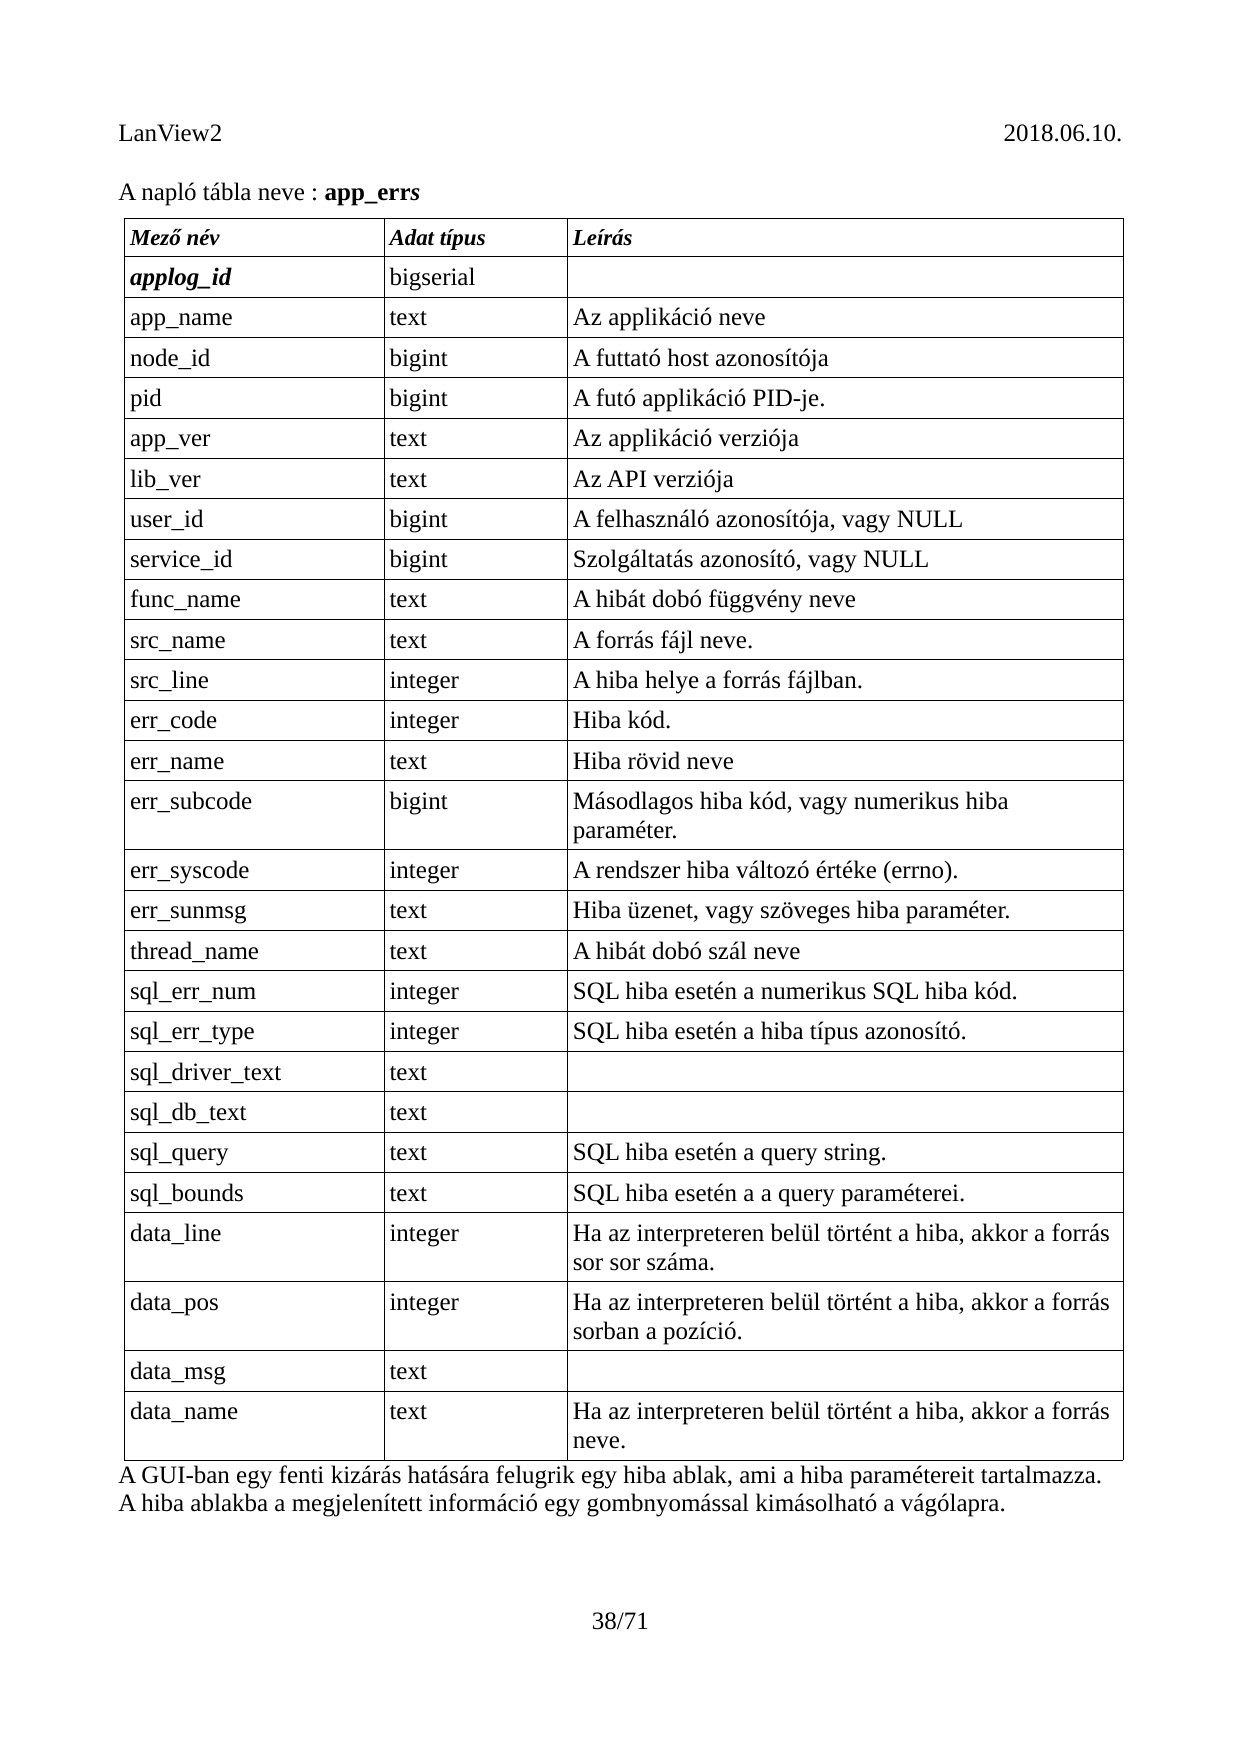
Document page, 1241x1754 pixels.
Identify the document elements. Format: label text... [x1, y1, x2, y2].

table_cell Szolgáltatás azonosító, vagy NULL [568, 540, 1123, 579]
table_cell service_id [125, 540, 384, 579]
table_cell A hiba helye a forrás fájlban. [568, 660, 1123, 700]
table_cell sql_err_num [125, 971, 384, 1011]
table_cell A futó applikáció PID-je. [568, 378, 1123, 417]
table_cell data_pos [125, 1282, 384, 1350]
table_cell text [385, 891, 567, 930]
table_cell SQL hiba esetén a query string. [568, 1133, 1123, 1172]
table_cell app_name [125, 298, 384, 337]
table_cell bigint [385, 378, 567, 417]
table_cell sql_err_type [125, 1012, 384, 1051]
table_header Adat típus [385, 219, 567, 256]
table_cell Hiba kód. [568, 701, 1123, 740]
table_cell [568, 1351, 1123, 1391]
table_cell text [385, 620, 567, 659]
table_cell [568, 1092, 1123, 1132]
table_cell thread_name [125, 931, 384, 970]
table_cell Az applikáció neve [568, 298, 1123, 337]
table_cell text [385, 459, 567, 498]
table_cell err_syscode [125, 850, 384, 890]
table_cell sql_db_text [125, 1092, 384, 1132]
table_cell text [385, 580, 567, 619]
table_cell text [385, 931, 567, 970]
table_cell Hiba üzenet, vagy szöveges hiba paraméter. [568, 891, 1123, 930]
text A napló tábla neve : app_errs [118, 177, 1122, 206]
table_cell err_subcode [125, 781, 384, 849]
table_cell Az applikáció verziója [568, 419, 1123, 458]
table_cell integer [385, 1012, 567, 1051]
table_cell pid [125, 378, 384, 417]
table_cell A felhasználó azonosítója, vagy NULL [568, 499, 1123, 538]
table_cell applog_id [125, 257, 384, 297]
table_cell text [385, 419, 567, 458]
table_cell node_id [125, 338, 384, 377]
table_header Leírás [568, 219, 1123, 256]
table_cell Hiba rövid neve [568, 741, 1123, 780]
table_cell integer [385, 660, 567, 700]
table_cell text [385, 1092, 567, 1132]
table_cell err_code [125, 701, 384, 740]
table_cell Másodlagos hiba kód, vagy numerikus hiba paraméter. [568, 781, 1123, 849]
table_cell err_sunmsg [125, 891, 384, 930]
table_cell app_ver [125, 419, 384, 458]
table_cell A hibát dobó szál neve [568, 931, 1123, 970]
table_cell lib_ver [125, 459, 384, 498]
table_cell A forrás fájl neve. [568, 620, 1123, 659]
table_cell integer [385, 1282, 567, 1350]
table_cell integer [385, 850, 567, 890]
table_cell text [385, 1133, 567, 1172]
table_cell bigint [385, 540, 567, 579]
table_cell data_line [125, 1213, 384, 1281]
table_cell text [385, 1351, 567, 1391]
table_cell Ha az interpreteren belül történt a hiba, akkor a forrás neve. [568, 1392, 1123, 1460]
table_cell A rendszer hiba változó értéke (errno). [568, 850, 1123, 890]
table_cell integer [385, 701, 567, 740]
table_cell text [385, 298, 567, 337]
table_cell bigint [385, 499, 567, 538]
table_cell sql_bounds [125, 1173, 384, 1212]
table_header Mező név [125, 219, 384, 256]
table_cell integer [385, 1213, 567, 1281]
table_cell Ha az interpreteren belül történt a hiba, akkor a forrás sor sor száma. [568, 1213, 1123, 1281]
table_cell text [385, 1052, 567, 1091]
table_cell SQL hiba esetén a numerikus SQL hiba kód. [568, 971, 1123, 1011]
table_cell src_line [125, 660, 384, 700]
table_cell A hibát dobó függvény neve [568, 580, 1123, 619]
table_cell data_name [125, 1392, 384, 1460]
table_cell text [385, 741, 567, 780]
table_cell text [385, 1173, 567, 1212]
table_cell user_id [125, 499, 384, 538]
table_cell src_name [125, 620, 384, 659]
table_cell text [385, 1392, 567, 1460]
table_cell func_name [125, 580, 384, 619]
table_cell sql_driver_text [125, 1052, 384, 1091]
table_cell data_msg [125, 1351, 384, 1391]
table_cell integer [385, 971, 567, 1011]
table_cell [568, 1052, 1123, 1091]
table_cell sql_query [125, 1133, 384, 1172]
table_cell bigserial [385, 257, 567, 297]
table_cell bigint [385, 338, 567, 377]
table_cell err_name [125, 741, 384, 780]
table_cell bigint [385, 781, 567, 849]
table_cell SQL hiba esetén a a query paraméterei. [568, 1173, 1123, 1212]
table_cell [568, 257, 1123, 297]
table_cell Az API verziója [568, 459, 1123, 498]
table_cell A futtató host azonosítója [568, 338, 1123, 377]
table_cell Ha az interpreteren belül történt a hiba, akkor a forrás sorban a pozíció. [568, 1282, 1123, 1350]
text A GUI-ban egy fenti kizárás hatására felugrik egy hiba ablak, ami a hiba paramétereit tartalmazza. A hiba ablakba a megjelenített információ egy gombnyomással kimásolható a vágólapra. [118, 1460, 1122, 1517]
table_cell SQL hiba esetén a hiba típus azonosító. [568, 1012, 1123, 1051]
